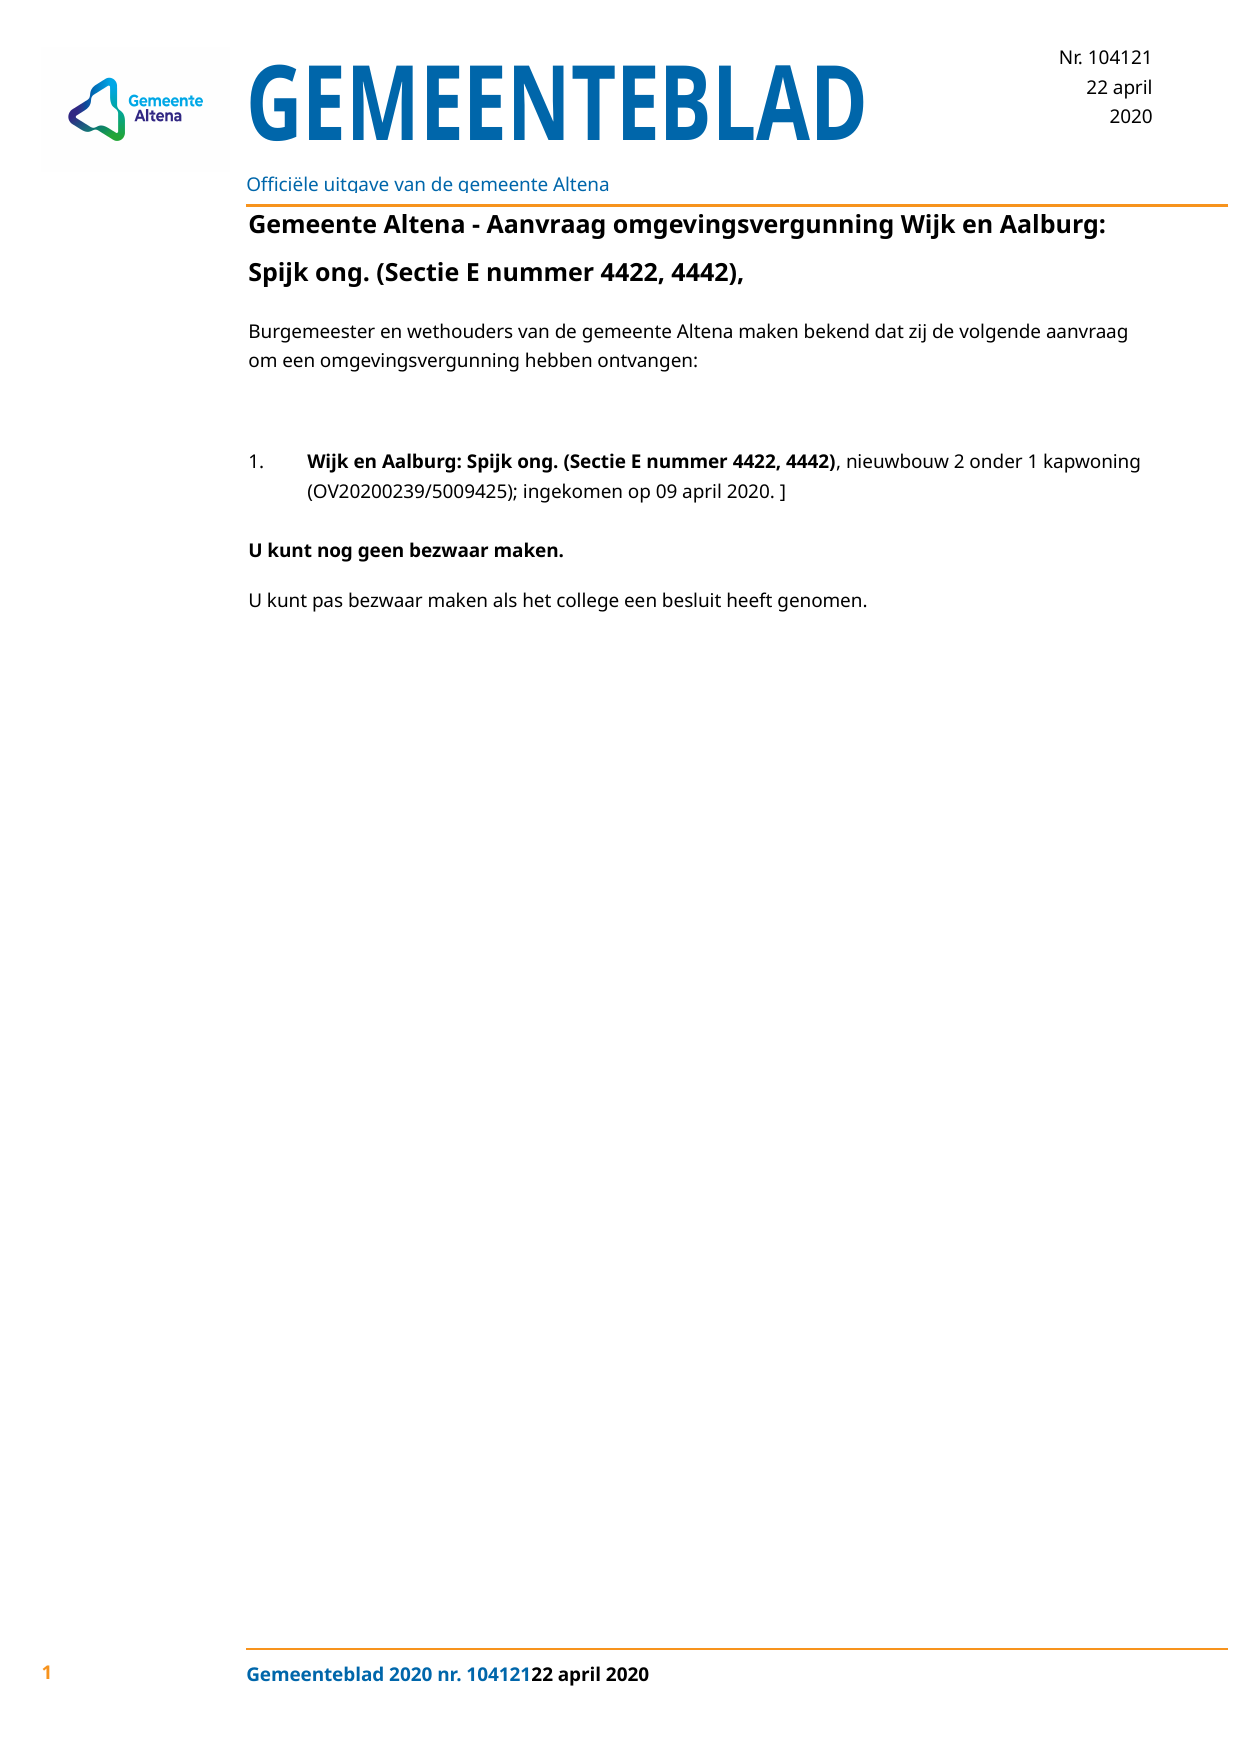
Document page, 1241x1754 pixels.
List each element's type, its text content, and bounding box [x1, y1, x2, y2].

text Gemeente Altena - Aanvraag omgevingsvergunning Wijk en Aalburg: Spijk ong. (Sectie E nummer 4422, 4442), [248, 207, 1152, 288]
text Burgemeester en wethouders van de gemeente Altena maken bekend dat zij de volgende aanvraag om een omgevingsvergunning hebben ontvangen: [248, 318, 1152, 373]
text U kunt pas bezwaar maken als het college een besluit heeft genomen. [248, 587, 1152, 613]
text U kunt nog geen bezwaar maken. [248, 537, 1152, 563]
picture [41, 47, 231, 172]
list Wijk en Aalburg: Spijk ong. (Sectie E nummer 4422, 4442), nieuwbouw 2 onder 1 kapwoning (OV20200239/5009425); ingekomen op 09 april 2020. ] [248, 448, 1152, 504]
